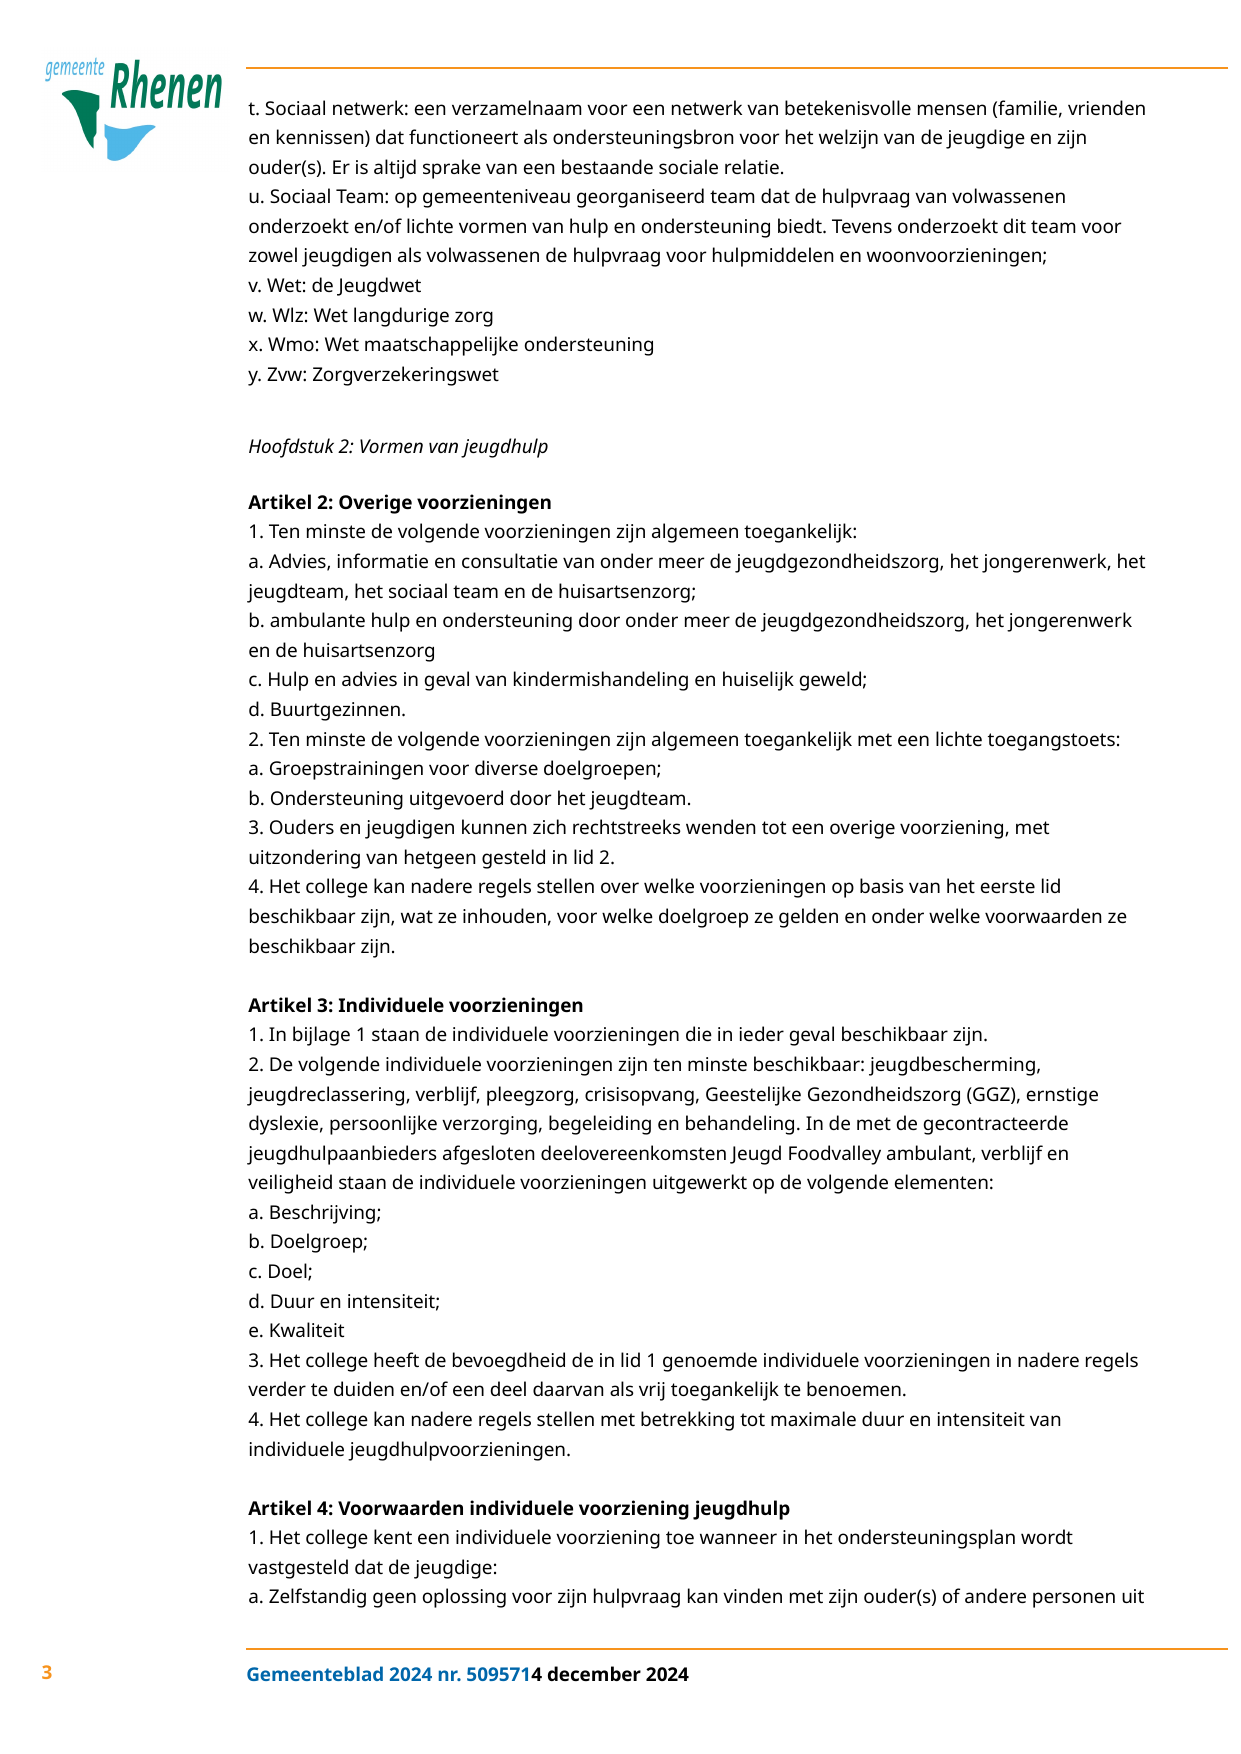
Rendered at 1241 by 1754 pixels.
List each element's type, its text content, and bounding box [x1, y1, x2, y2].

text a. Beschrijving; [248, 1199, 1152, 1225]
text d. Buurtgezinnen. [248, 696, 1152, 722]
text 4. Het college kan nadere regels stellen over welke voorzieningen op basis van het eerste lid beschikbaar zijn, wat ze inhouden, voor welke doelgroep ze gelden en onder welke voorwaarden ze beschikbaar zijn. [248, 874, 1152, 958]
text b. Doelgroep; [248, 1229, 1152, 1254]
text 1. In bijlage 1 staan de individuele voorzieningen die in ieder geval beschikbaar zijn. [248, 1022, 1152, 1047]
text b. ambulante hulp en ondersteuning door onder meer de jeugdgezondheidszorg, het jongerenwerk en de huisartsenzorg [248, 607, 1152, 663]
text 1. Het college kent een individuele voorziening toe wanneer in het ondersteuningsplan wordt vastgesteld dat de jeugdige: [248, 1524, 1152, 1580]
text t. Sociaal netwerk: een verzamelnaam voor een netwerk van betekenisvolle mensen (familie, vrienden en kennissen) dat functioneert als ondersteuningsbron voor het welzijn van de jeugdige en zijn ouder(s). Er is altijd sprake van een bestaande sociale relatie. [248, 95, 1152, 180]
text e. Kwaliteit [248, 1317, 1152, 1343]
text a. Advies, informatie en consultatie van onder meer de jeugdgezondheidszorg, het jongerenwerk, het jeugdteam, het sociaal team en de huisartsenzorg; [248, 548, 1152, 603]
text x. Wmo: Wet maatschappelijke ondersteuning [248, 331, 1152, 357]
text d. Duur en intensiteit; [248, 1288, 1152, 1313]
text c. Hulp en advies in geval van kindermishandeling en huiselijk geweld; [248, 667, 1152, 692]
text a. Zelfstandig geen oplossing voor zijn hulpvraag kan vinden met zijn ouder(s) of andere personen uit [248, 1584, 1152, 1609]
text Artikel 3: Individuele voorzieningen [248, 992, 1152, 1018]
text c. Doel; [248, 1258, 1152, 1284]
text v. Wet: de Jeugdwet [248, 272, 1152, 298]
text u. Sociaal Team: op gemeenteniveau georganiseerd team dat de hulpvraag van volwassenen onderzoekt en/of lichte vormen van hulp en ondersteuning biedt. Tevens onderzoekt dit team voor zowel jeugdigen als volwassenen de hulpvraag voor hulpmiddelen en woonvoorzieningen; [248, 183, 1152, 268]
text 1. Ten minste de volgende voorzieningen zijn algemeen toegankelijk: [248, 519, 1152, 544]
text Artikel 4: Voorwaarden individuele voorziening jeugdhulp [248, 1495, 1152, 1521]
picture [41, 47, 231, 172]
text y. Zvw: Zorgverzekeringswet [248, 361, 1152, 387]
text a. Groepstrainingen voor diverse doelgroepen; [248, 755, 1152, 781]
text Artikel 2: Overige voorzieningen [248, 489, 1152, 515]
text 3. Het college heeft de bevoegdheid de in lid 1 genoemde individuele voorzieningen in nadere regels verder te duiden en/of een deel daarvan als vrij toegankelijk te benoemen. [248, 1347, 1152, 1402]
text 3. Ouders en jeugdigen kunnen zich rechtstreeks wenden tot een overige voorziening, met uitzondering van hetgeen gesteld in lid 2. [248, 814, 1152, 870]
text 4. Het college kan nadere regels stellen met betrekking tot maximale duur en intensiteit van individuele jeugdhulpvoorzieningen. [248, 1406, 1152, 1461]
text 2. De volgende individuele voorzieningen zijn ten minste beschikbaar: jeugdbescherming, jeugdreclassering, verblijf, pleegzorg, crisisopvang, Geestelijke Gezondheidszorg (GGZ), ernstige dyslexie, persoonlijke verzorging, begeleiding en behandeling. In de met de gecontracteerde jeugdhulpaanbieders afgesloten deelovereenkomsten Jeugd Foodvalley ambulant, verblijf en veiligheid staan de individuele voorzieningen uitgewerkt op de volgende elementen: [248, 1051, 1152, 1195]
text Hoofdstuk 2: Vormen van jeugdhulp [248, 434, 1152, 459]
text b. Ondersteuning uitgevoerd door het jeugdteam. [248, 785, 1152, 811]
text 2. Ten minste de volgende voorzieningen zijn algemeen toegankelijk met een lichte toegangstoets: [248, 726, 1152, 751]
text w. Wlz: Wet langdurige zorg [248, 302, 1152, 328]
